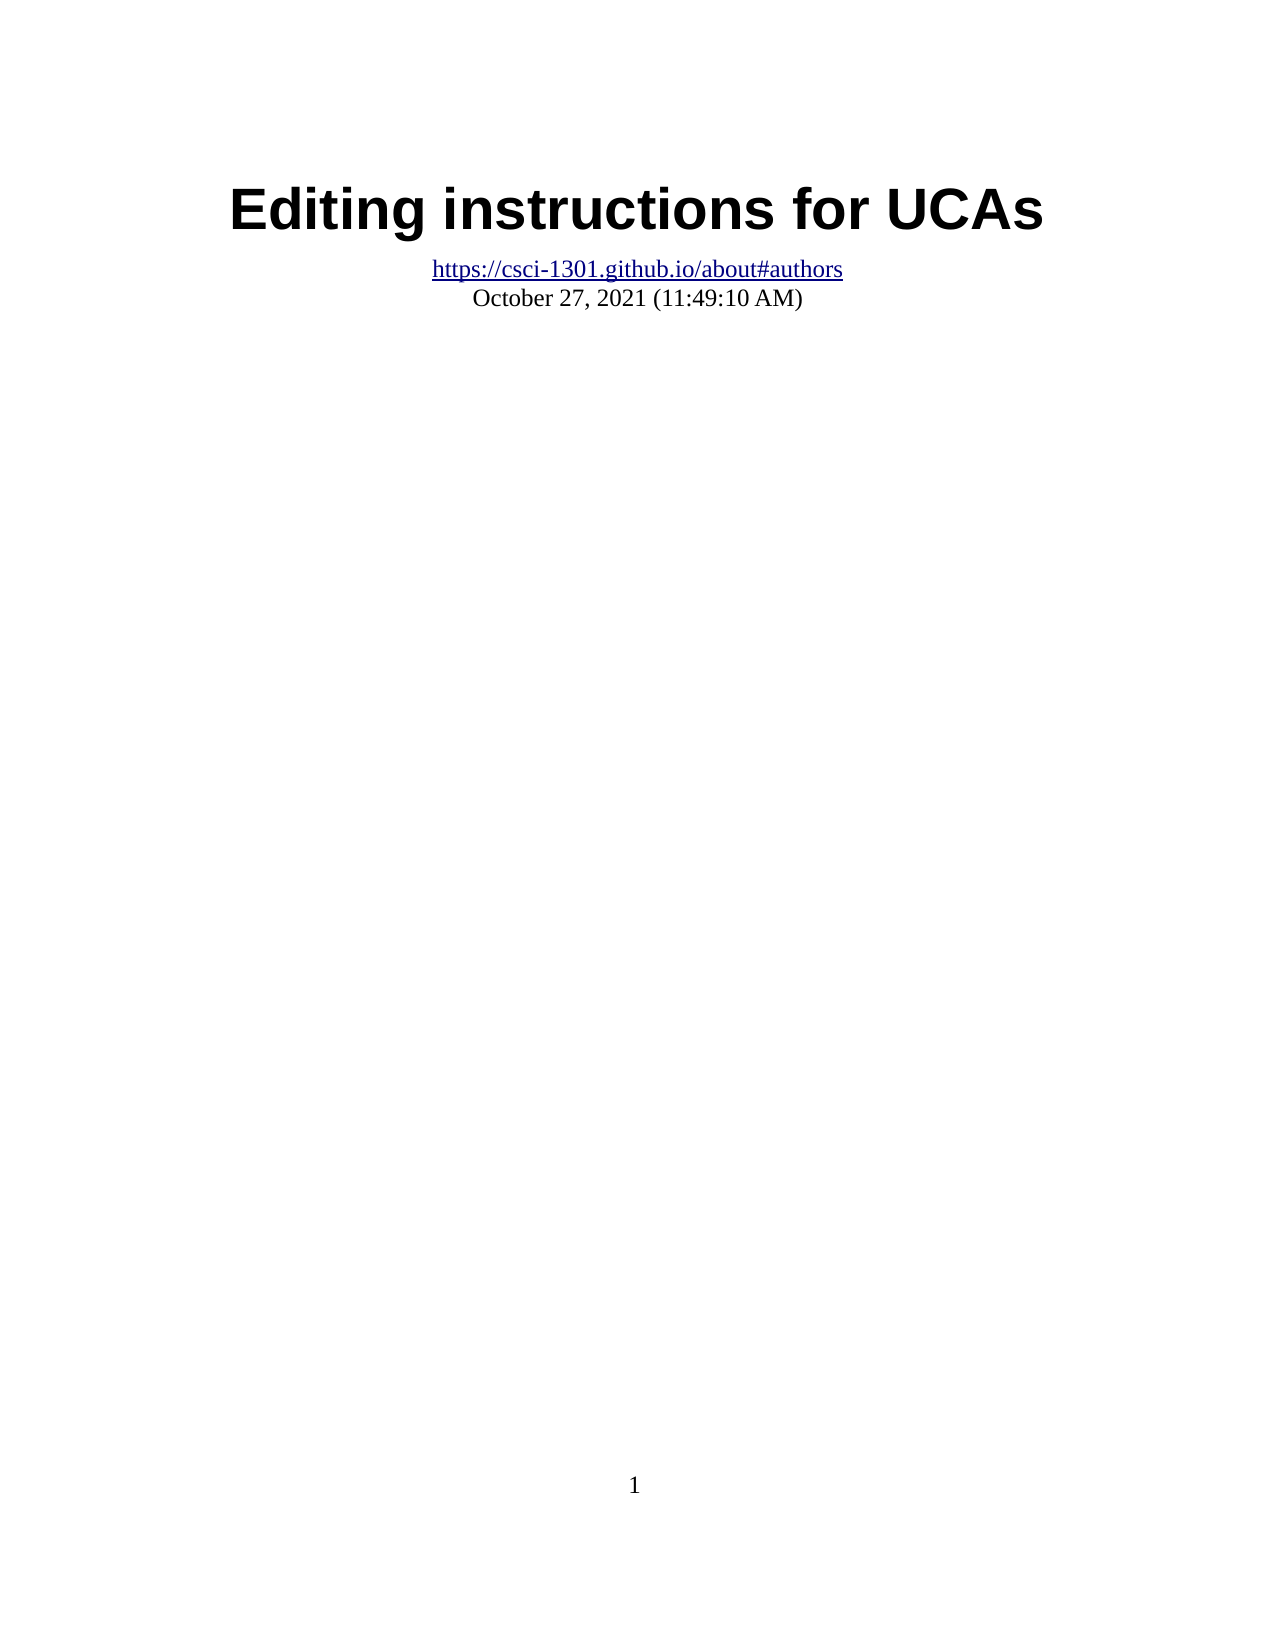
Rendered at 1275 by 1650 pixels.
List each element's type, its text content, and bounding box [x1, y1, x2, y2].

text https://csci-1301.github.io/about#authors [150, 254, 1125, 283]
title Editing instructions for UCAs [150, 175, 1125, 242]
text October 27, 2021 (11:49:10 AM) [150, 283, 1125, 312]
